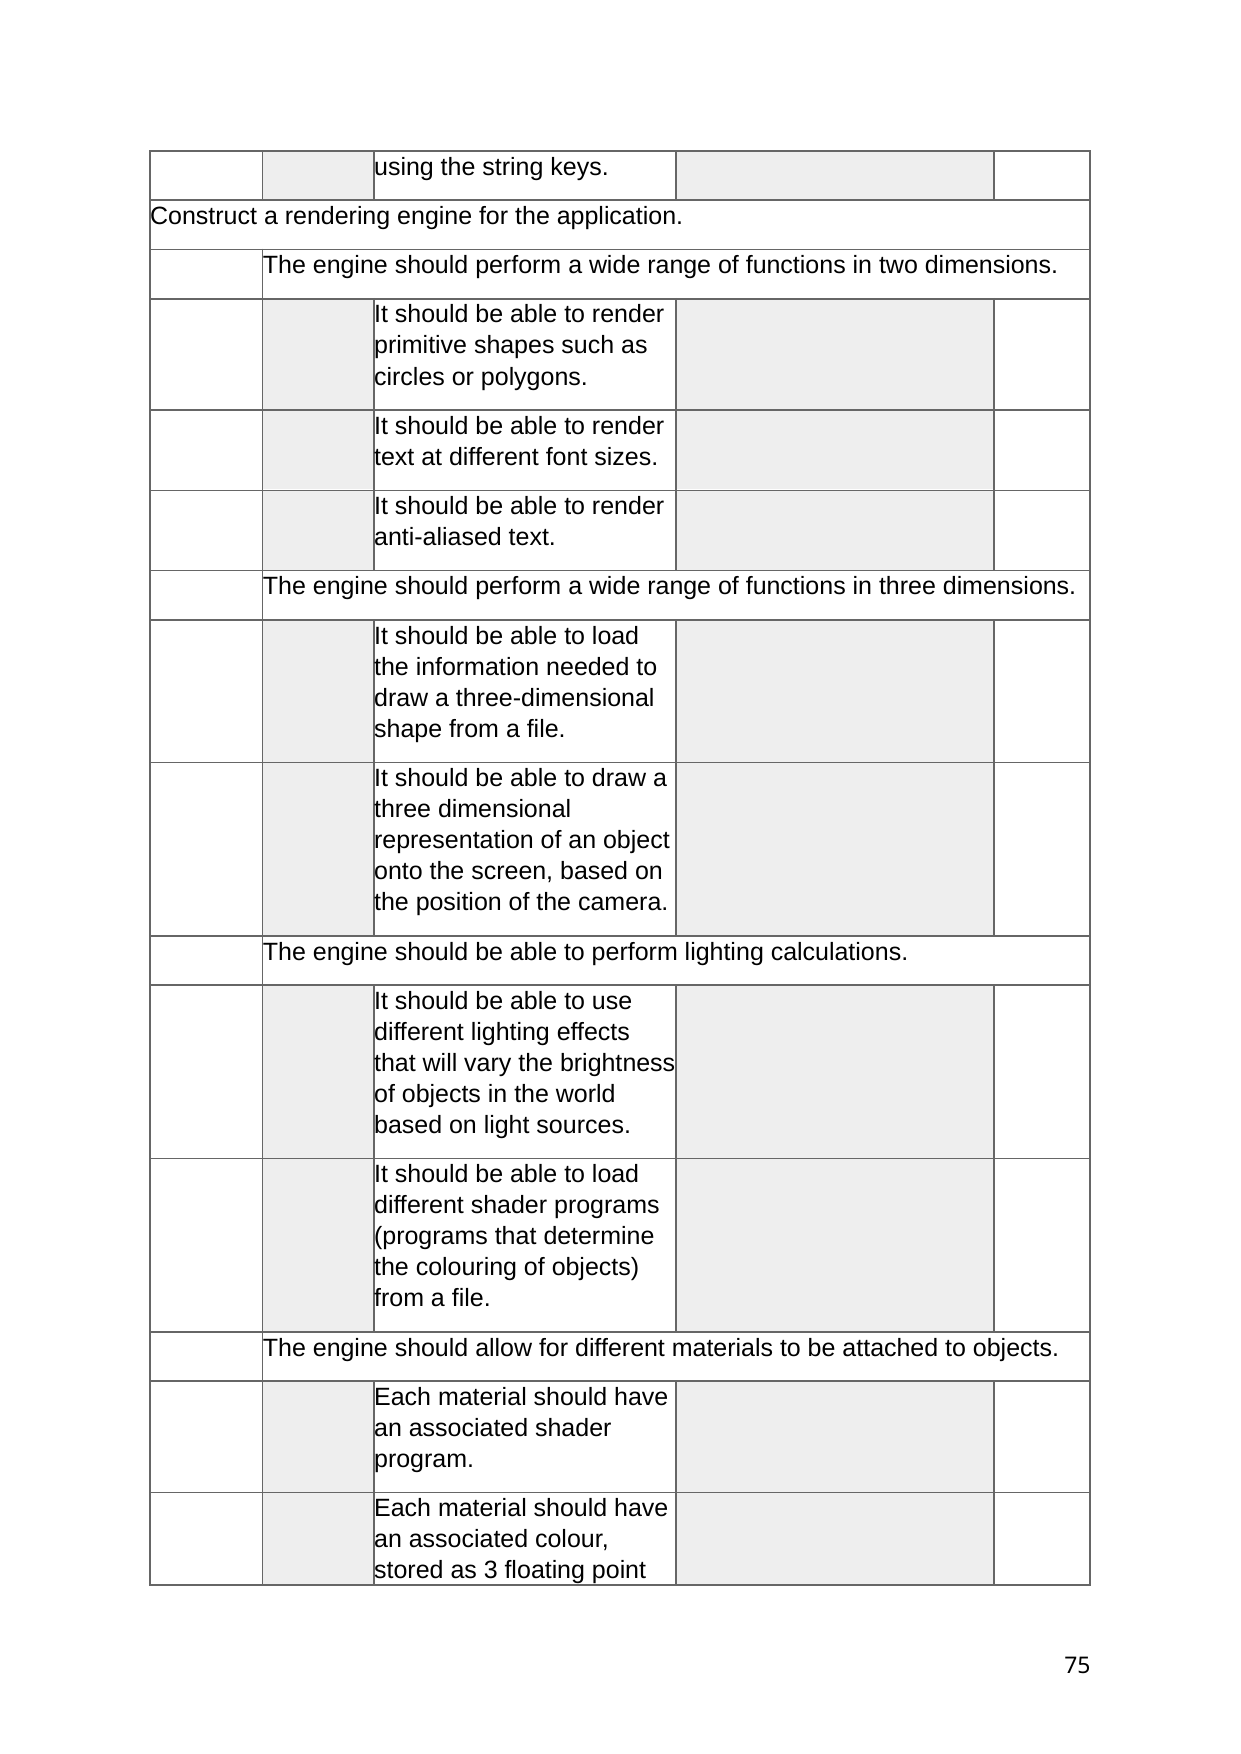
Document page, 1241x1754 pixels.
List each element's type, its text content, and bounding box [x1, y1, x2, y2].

table_cell [995, 986, 1089, 1158]
table_cell [677, 1493, 993, 1584]
table_cell [263, 491, 373, 570]
table_cell [677, 763, 993, 935]
table_cell [151, 250, 262, 298]
table_cell It should be able to load different shader programs (programs that determine the colouring of objects) from a file. [375, 1159, 675, 1331]
table_cell [151, 1493, 262, 1584]
table_cell using the string keys. [375, 152, 675, 199]
table_cell [677, 986, 993, 1158]
table_cell [995, 491, 1089, 570]
table_cell [263, 986, 373, 1158]
table_cell [151, 491, 262, 570]
table_cell [677, 491, 993, 570]
table_cell [995, 1159, 1089, 1331]
table_cell [151, 763, 262, 935]
table_cell [151, 1382, 262, 1492]
table_cell It should be able to use different lighting effects that will vary the brightness of objects in the world based on light sources. [375, 986, 675, 1158]
table_cell [995, 1493, 1089, 1584]
table_cell [263, 621, 373, 761]
table_cell [151, 986, 262, 1158]
table_cell [677, 1159, 993, 1331]
table_cell [151, 152, 262, 199]
table_cell It should be able to render text at different font sizes. [375, 411, 675, 489]
table_cell [263, 763, 373, 935]
table_cell [151, 1333, 262, 1380]
table_cell It should be able to render anti-aliased text. [375, 491, 675, 570]
table_cell It should be able to load the information needed to draw a three-dimensional shape from a file. [375, 621, 675, 761]
table_cell [151, 621, 262, 761]
table_cell [263, 1159, 373, 1331]
table_cell [995, 1382, 1089, 1492]
table_cell Each material should have an associated colour, stored as 3 floating point [375, 1493, 675, 1584]
table_cell [151, 571, 262, 619]
table_cell [151, 1159, 262, 1331]
table_cell Each material should have an associated shader program. [375, 1382, 675, 1492]
table_cell [151, 411, 262, 489]
table_cell [677, 621, 993, 761]
table_cell [677, 1382, 993, 1492]
table_cell [995, 411, 1089, 489]
table_cell [263, 1382, 373, 1492]
table_cell [677, 411, 993, 489]
table_cell [995, 152, 1089, 199]
table_cell Construct a rendering engine for the application. [151, 201, 1089, 248]
table_cell [995, 300, 1089, 409]
table_cell The engine should perform a wide range of functions in two dimensions. [263, 250, 1089, 298]
table_cell The engine should perform a wide range of functions in three dimensions. [263, 571, 1089, 619]
table_cell [263, 1493, 373, 1584]
table_cell [677, 152, 993, 199]
table_cell [995, 621, 1089, 761]
table_cell [263, 152, 373, 199]
table_cell [677, 300, 993, 409]
table_cell [151, 937, 262, 984]
table_cell It should be able to draw a three dimensional representation of an object onto the screen, based on the position of the camera. [375, 763, 675, 935]
table_cell [995, 763, 1089, 935]
table_cell The engine should allow for different materials to be attached to objects. [263, 1333, 1089, 1380]
table_cell The engine should be able to perform lighting calculations. [263, 937, 1089, 984]
table_cell It should be able to render primitive shapes such as circles or polygons. [375, 300, 675, 409]
table_cell [151, 300, 262, 409]
table_cell [263, 411, 373, 489]
table_cell [263, 300, 373, 409]
